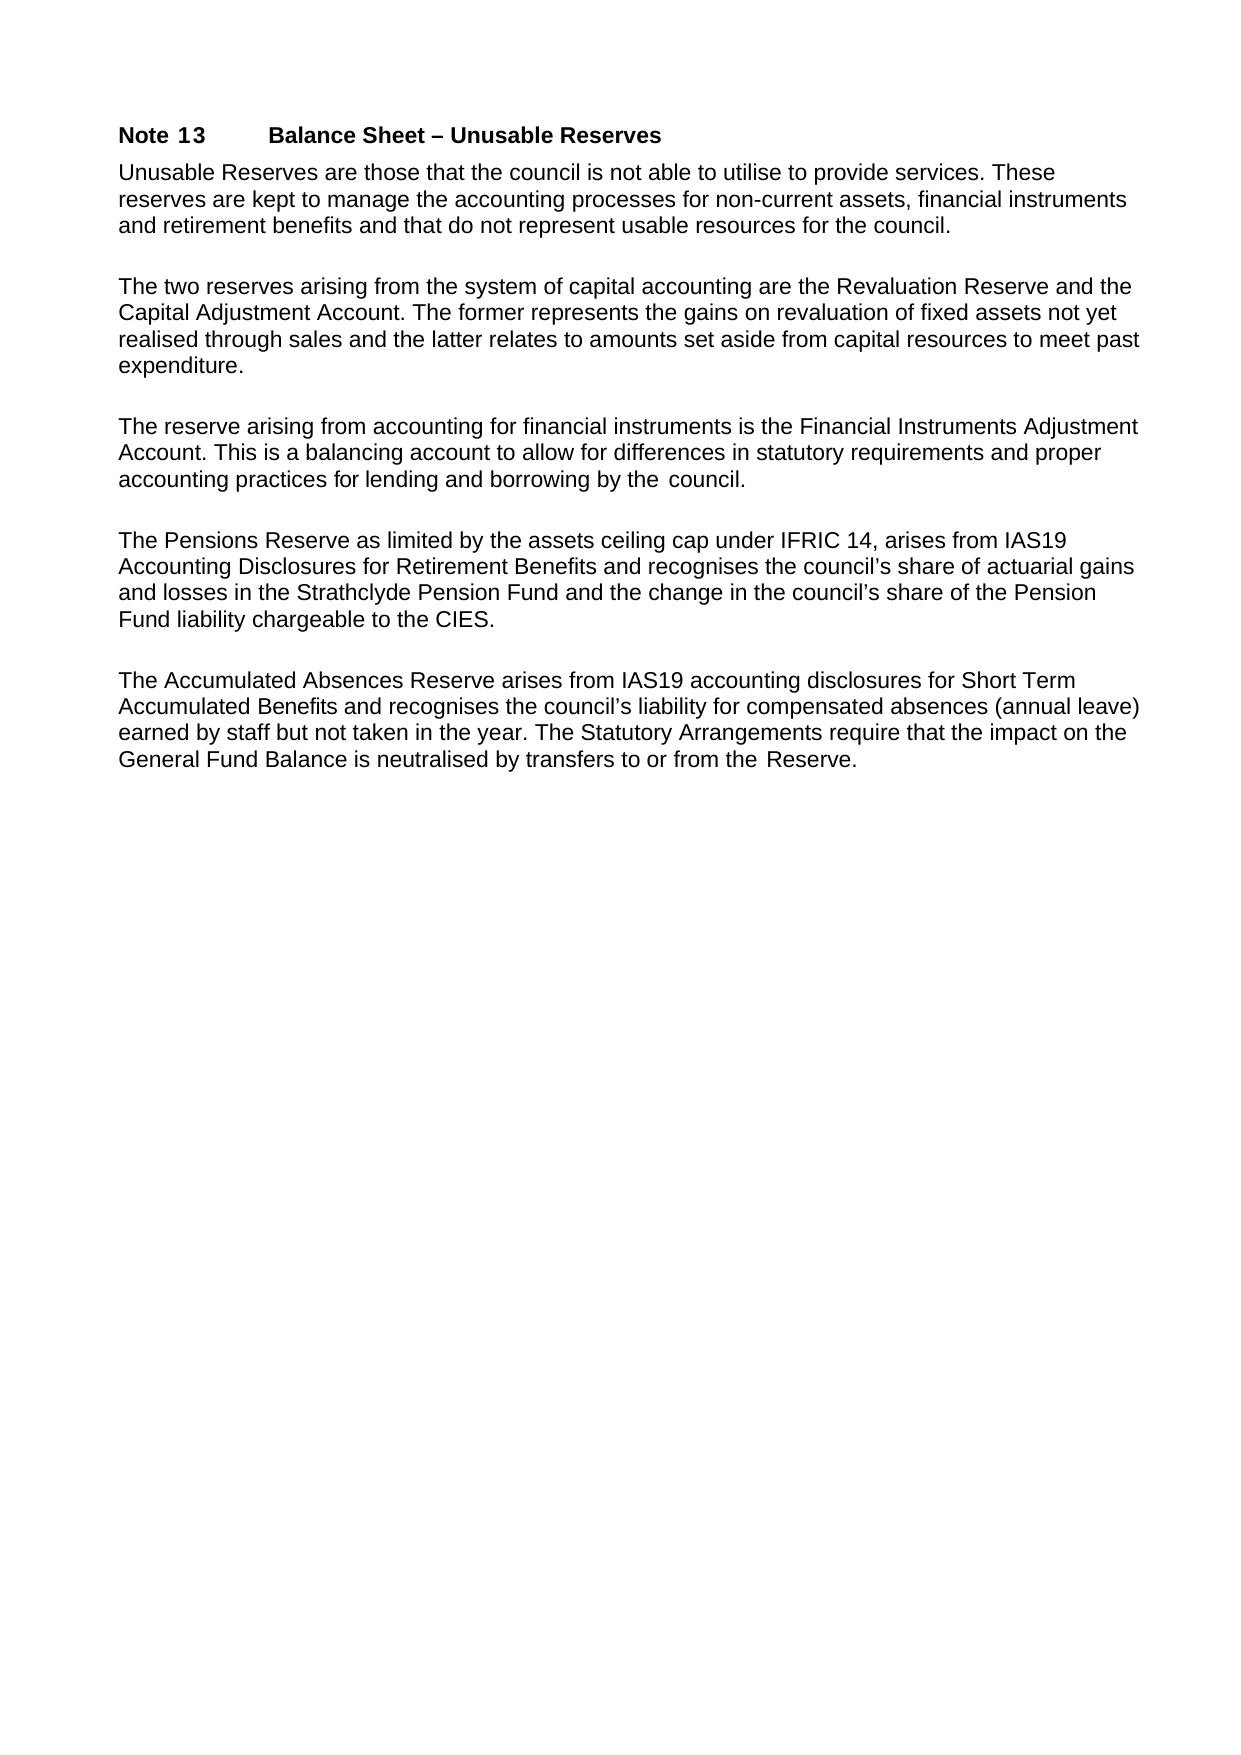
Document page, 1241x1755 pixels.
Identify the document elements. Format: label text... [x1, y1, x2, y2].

text The Accumulated Absences Reserve arises from IAS19 accounting disclosures for Short Term Accumulated Benefits and recognises the council’s liability for compensated absences (annual leave) earned by staff but not taken in the year. The Statutory Arrangements require that the impact on the General Fund Balance is neutralised by transfers to or from the Reserve. [118, 667, 1149, 772]
text The Pensions Reserve as limited by the assets ceiling cap under IFRIC 14, arises from IAS19 Accounting Disclosures for Retirement Benefits and recognises the council’s share of actuarial gains and losses in the Strathclyde Pension Fund and the change in the council’s share of the Pension Fund liability chargeable to the CIES. [118, 527, 1149, 632]
text The reserve arising from accounting for financial instruments is the Financial Instruments Adjustment Account. This is a balancing account to allow for differences in statutory requirements and proper accounting practices for lending and borrowing by the council. [118, 413, 1149, 492]
text Unusable Reserves are those that the council is not able to utilise to provide services. These reserves are kept to manage the accounting processes for non-current assets, financial instruments and retirement benefits and that do not represent usable resources for the council. [118, 159, 1149, 238]
subtitle Note 13 Balance Sheet – Unusable Reserves [118, 122, 1122, 149]
text The two reserves arising from the system of capital accounting are the Revaluation Reserve and the Capital Adjustment Account. The former represents the gains on revaluation of fixed assets not yet realised through sales and the latter relates to amounts set aside from capital resources to meet past expenditure. [118, 273, 1149, 378]
